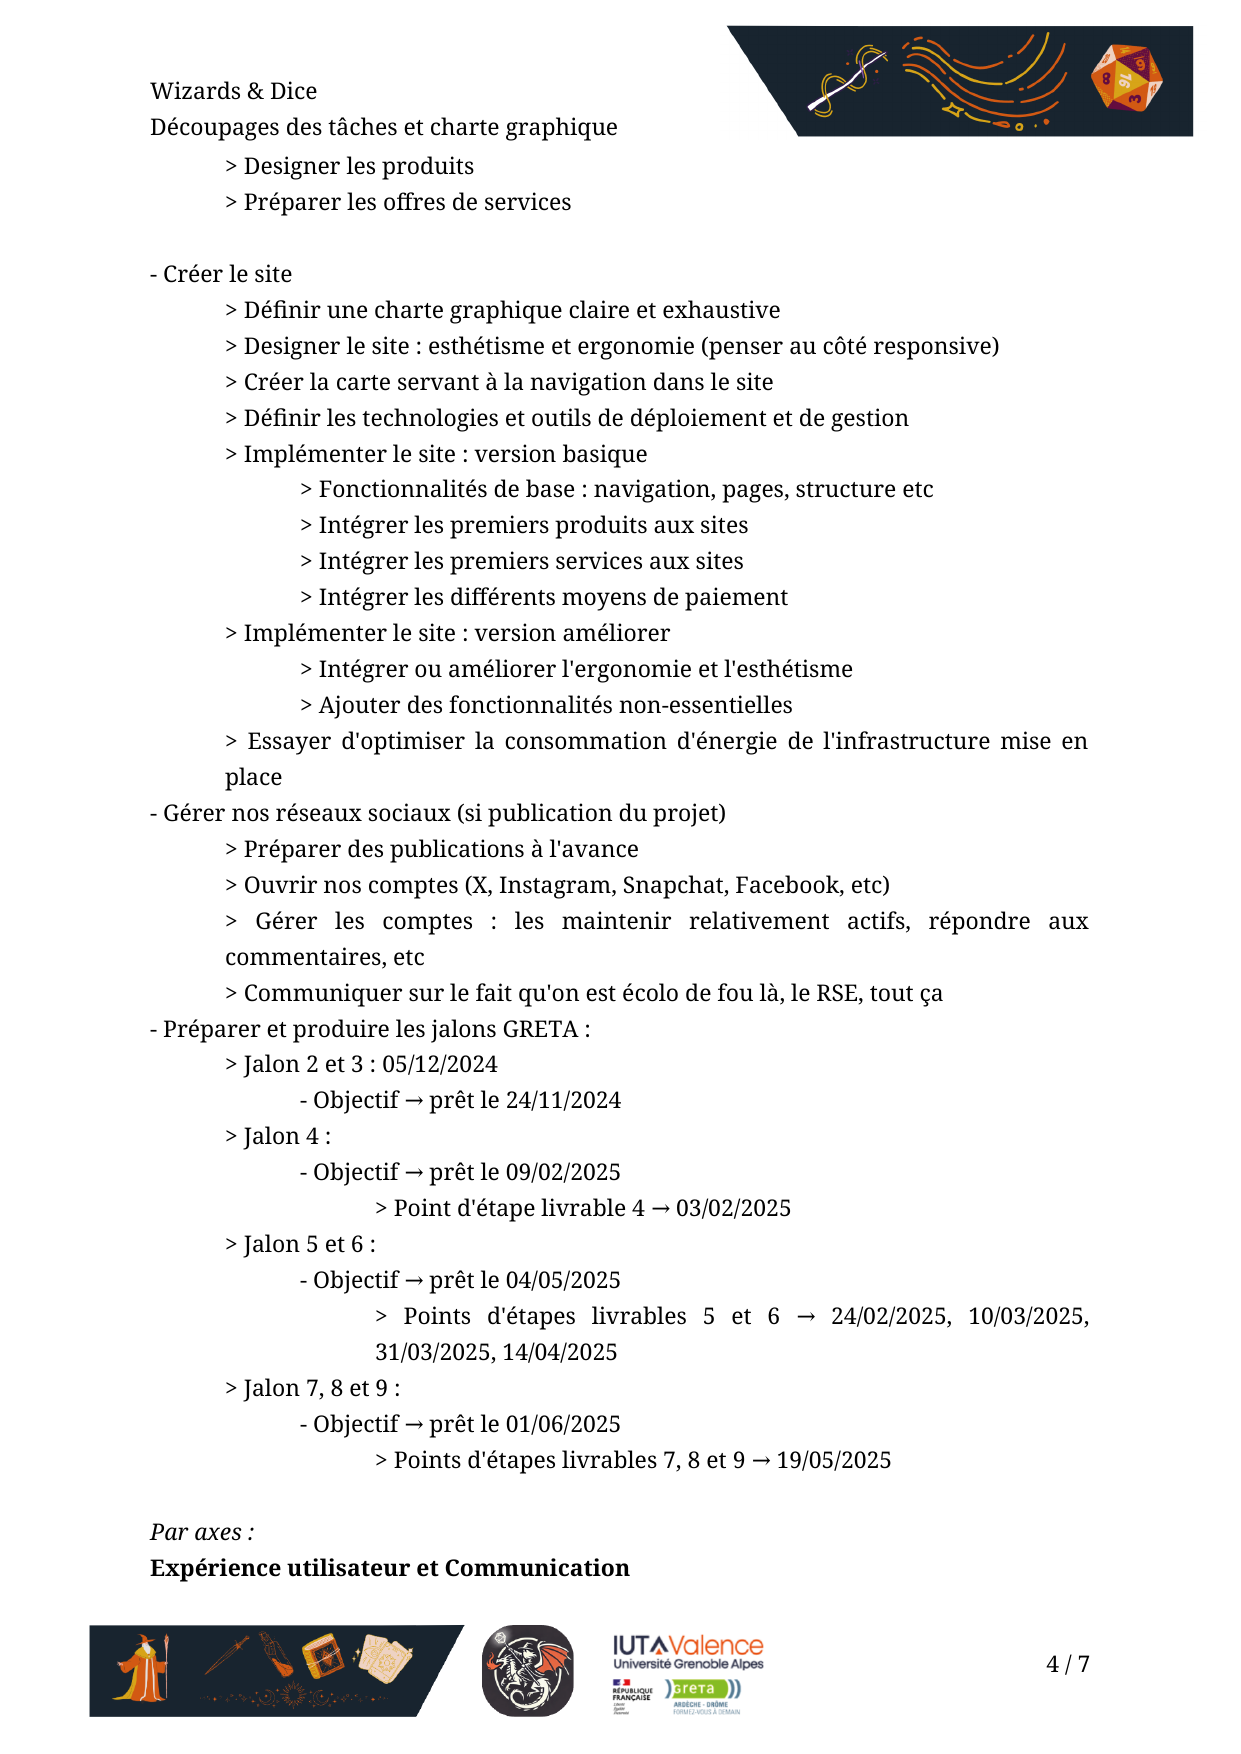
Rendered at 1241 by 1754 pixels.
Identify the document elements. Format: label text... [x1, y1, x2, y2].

text > Définir les technologies et outils de déploiement et de gestion [225, 402, 1090, 433]
text > Fonctionnalités de base : navigation, pages, structure etc [300, 473, 1090, 505]
text > Intégrer les premiers produits aux sites [300, 509, 1090, 541]
text Par axes : [150, 1516, 1090, 1547]
text > Communiquer sur le fait qu'on est écolo de fou là, le RSE, tout ça [225, 977, 1090, 1008]
text > Jalon 7, 8 et 9 : [225, 1372, 1090, 1403]
text - Objectif → prêt le 09/02/2025 [300, 1156, 1090, 1187]
text > Créer la carte servant à la navigation dans le site [225, 366, 1090, 397]
text > Points d'étapes livrables 5 et 6 → 24/02/2025, 10/03/2025, 31/03/2025, 14/04/2025 [375, 1300, 1090, 1367]
text > Point d'étape livrable 4 → 03/02/2025 [375, 1192, 1090, 1223]
text > Jalon 4 : [225, 1120, 1090, 1152]
picture [81, 1614, 788, 1726]
text > Jalon 2 et 3 : 05/12/2024 [225, 1048, 1090, 1080]
text > Préparer les offres de services [225, 186, 1090, 217]
text > Intégrer ou améliorer l'ergonomie et l'esthétisme [300, 653, 1090, 684]
text > Ouvrir nos comptes (X, Instagram, Snapchat, Facebook, etc) [225, 869, 1090, 900]
text - Créer le site [150, 258, 1090, 289]
text > Gérer les comptes : les maintenir relativement actifs, répondre aux commentaires, etc [225, 905, 1090, 972]
text > Ajouter des fonctionnalités non-essentielles [300, 689, 1090, 720]
text - Objectif → prêt le 01/06/2025 [300, 1408, 1090, 1439]
text > Implémenter le site : version basique [225, 437, 1090, 469]
text > Intégrer les premiers services aux sites [300, 545, 1090, 577]
text > Designer le site : esthétisme et ergonomie (penser au côté responsive) [225, 330, 1090, 361]
text - Préparer et produire les jalons GRETA : [150, 1012, 1090, 1044]
text > Points d'étapes livrables 7, 8 et 9 → 19/05/2025 [375, 1444, 1090, 1475]
text > Préparer des publications à l'avance [225, 833, 1090, 864]
text - Objectif → prêt le 24/11/2024 [300, 1084, 1090, 1116]
text > Jalon 5 et 6 : [225, 1228, 1090, 1259]
text > Définir une charte graphique claire et exhaustive [225, 294, 1090, 325]
text > Intégrer les différents moyens de paiement [300, 581, 1090, 612]
text Expérience utilisateur et Communication [150, 1552, 1090, 1583]
picture [720, 22, 1208, 140]
text - Objectif → prêt le 04/05/2025 [300, 1264, 1090, 1295]
text > Essayer d'optimiser la consommation d'énergie de l'infrastructure mise en place [225, 725, 1090, 792]
text > Implémenter le site : version améliorer [225, 617, 1090, 648]
text > Designer les produits [225, 150, 1090, 181]
text - Gérer nos réseaux sociaux (si publication du projet) [150, 797, 1090, 828]
